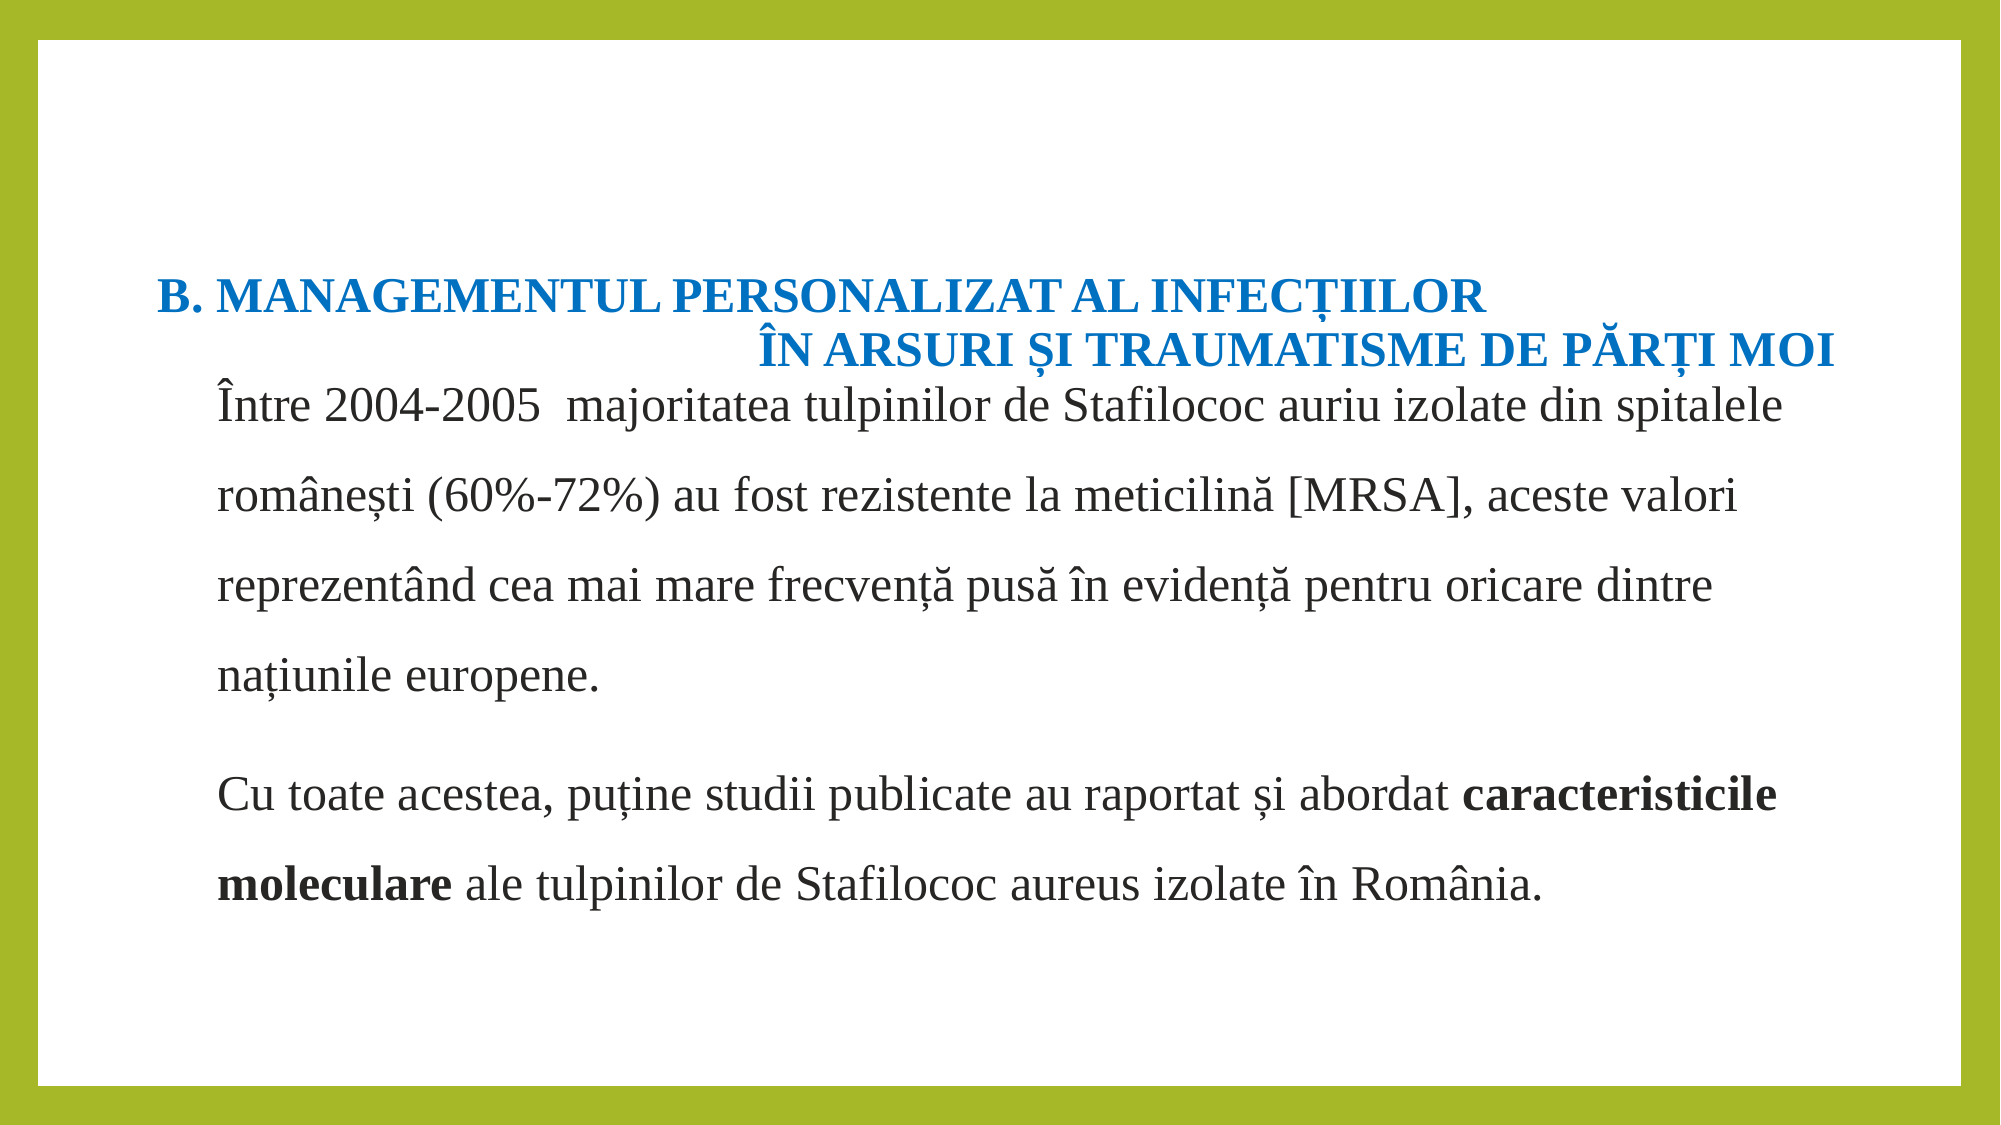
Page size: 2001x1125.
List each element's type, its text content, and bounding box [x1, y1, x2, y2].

title B. MANAGEMENTUL PERSONALIZAT AL INFECȚIILOR ÎN ARSURI ȘI TRAUMATISME DE PĂRȚI MOI [142, 99, 1863, 323]
list Între 2004-2005 majoritatea tulpinilor de Stafilococ auriu izolate din spitalele românești (60%-72%) au fost rezistente la meticilină [MRSA], aceste valori reprezentând cea mai mare frecvență pusă în evidență pentru oricare dintre națiunile europene. Cu toate acestea, puține studii publicate au raportat și abordat caracteristicile moleculare ale tulpinilor de Stafilococ aureus izolate în România. [187, 244, 1808, 1059]
